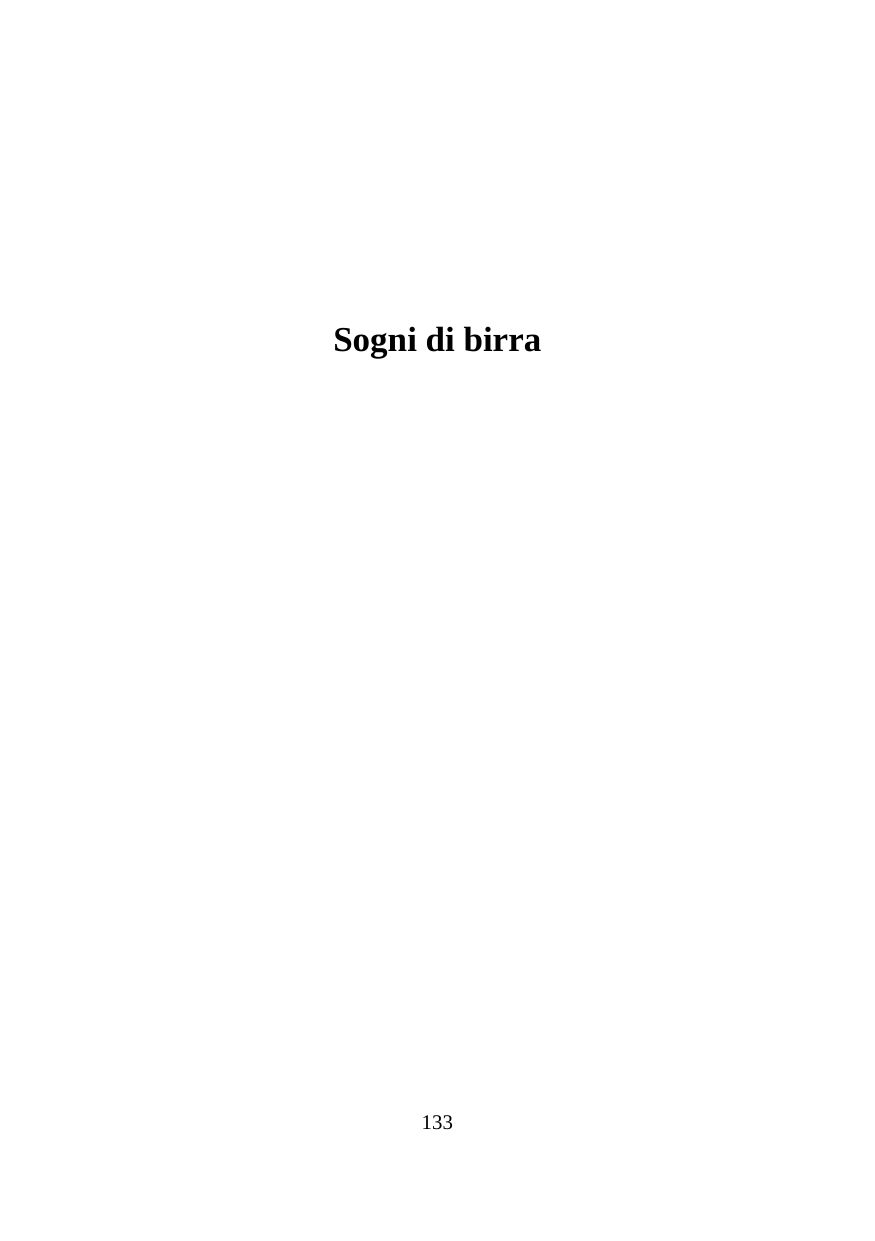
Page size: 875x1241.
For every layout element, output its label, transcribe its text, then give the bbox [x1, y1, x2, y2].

subtitle Sogni di birra [106, 319, 768, 359]
